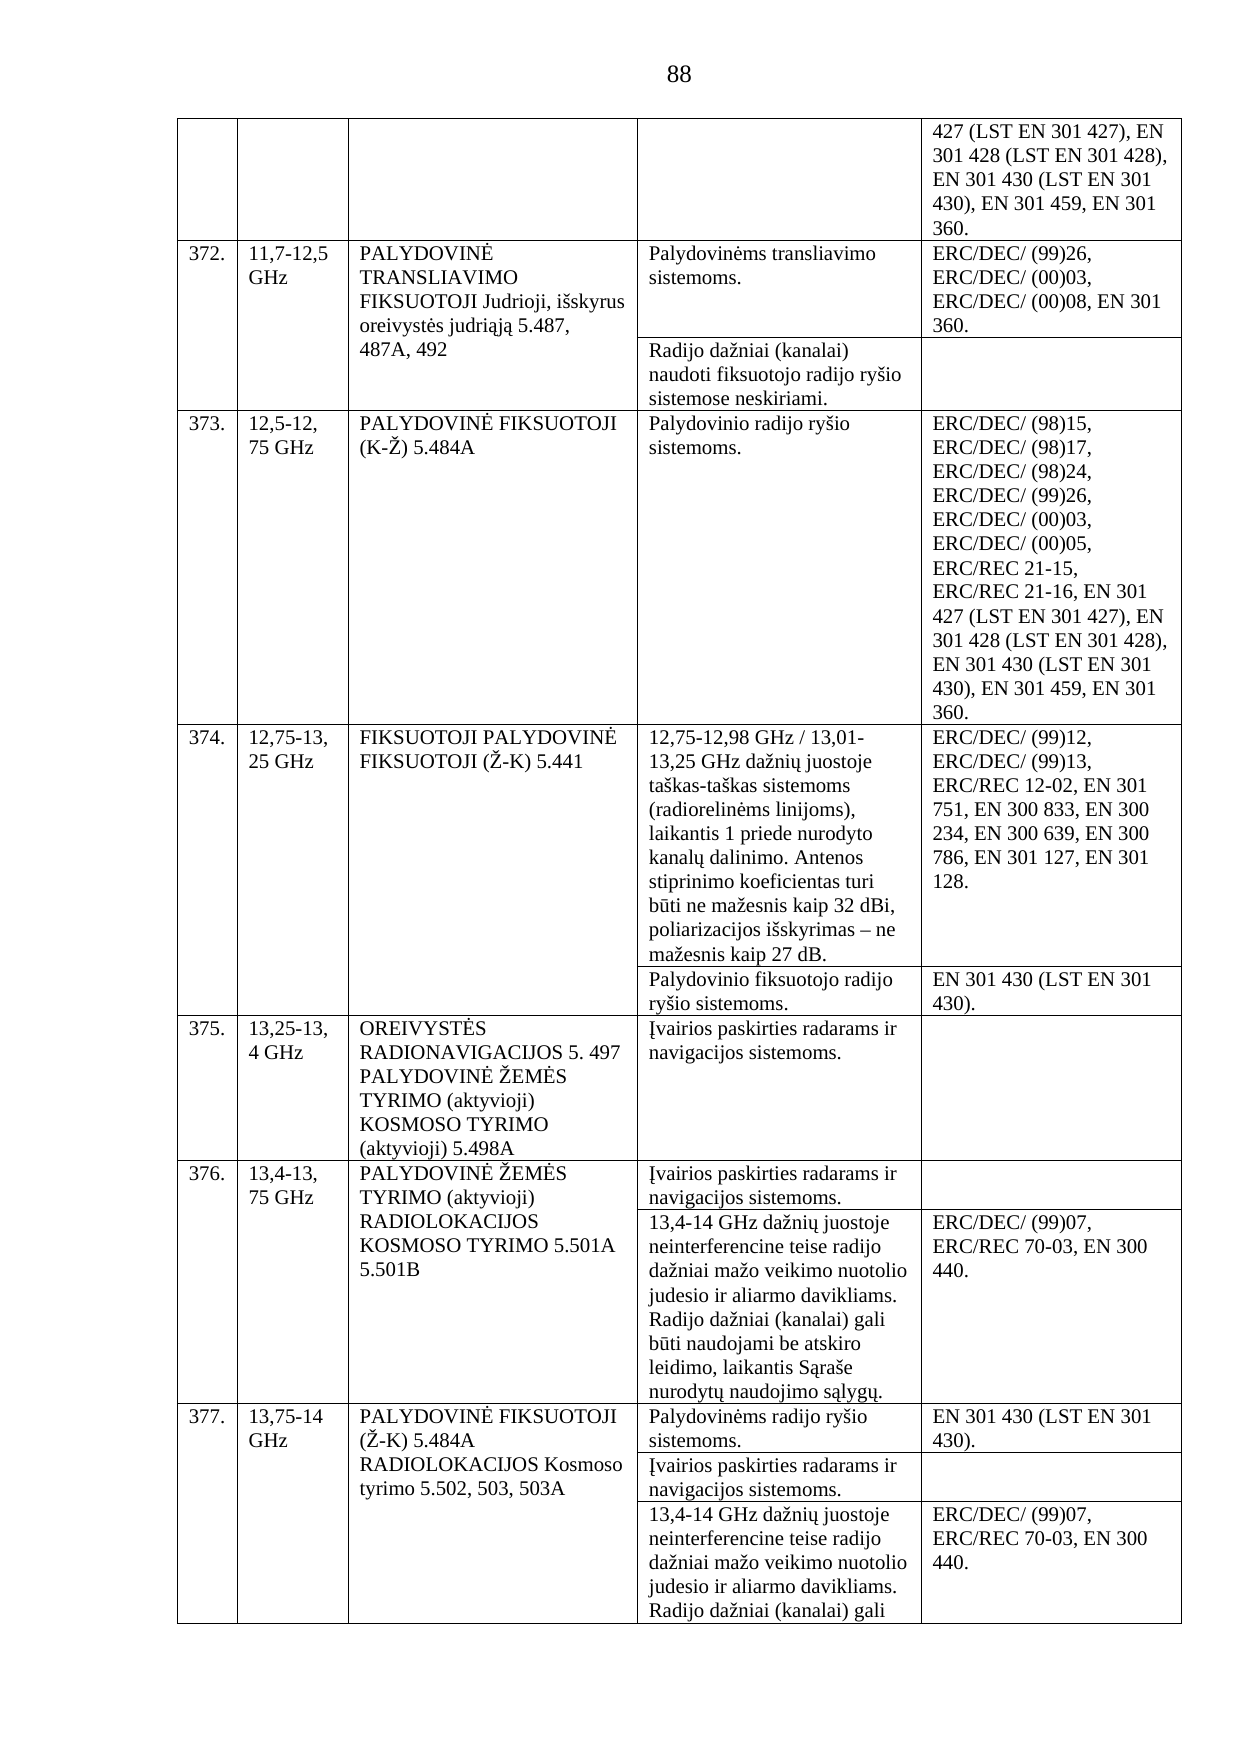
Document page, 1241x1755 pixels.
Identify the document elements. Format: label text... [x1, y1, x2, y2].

table_cell 372. [178, 241, 237, 410]
table_cell OREIVYSTĖS RADIONAVIGACIJOS 5. 497 PALYDOVINĖ ŽEMĖS TYRIMO (aktyvioji) KOSMOSO TYRIMO (aktyvioji) 5.498A [349, 1016, 637, 1160]
table_cell Įvairios paskirties radarams ir navigacijos sistemoms. [638, 1161, 921, 1209]
table_cell 375. [178, 1016, 237, 1160]
table_cell PALYDOVINĖ TRANSLIAVIMO FIKSUOTOJI Judrioji, išskyrus oreivystės judriąją 5.487, 487A, 492 [349, 241, 637, 410]
table_cell 12,75-12,98 GHz / 13,01-13,25 GHz dažnių juostoje taškas-taškas sistemoms (radiorelinėms linijoms), laikantis 1 priede nurodyto kanalų dalinimo. Antenos stiprinimo koeficientas turi būti ne mažesnis kaip 32 dBi, poliarizacijos išskyrimas – ne mažesnis kaip 27 dB. [638, 725, 921, 966]
table_cell Palydovinio fiksuotojo radijo ryšio sistemoms. [638, 967, 921, 1015]
table_cell [922, 338, 1181, 410]
table_cell Palydovinio radijo ryšio sistemoms. [638, 411, 921, 724]
table_cell EN 301 430 (LST EN 301 430). [922, 967, 1181, 1015]
table_cell 13,4-14 GHz dažnių juostoje neinterferencine teise radijo dažniai mažo veikimo nuotolio judesio ir aliarmo davikliams. Radijo dažniai (kanalai) gali būti naudojami be atskiro leidimo, laikantis Sąraše nurodytų naudojimo sąlygų. [638, 1210, 921, 1403]
table_cell PALYDOVINĖ FIKSUOTOJI (Ž-K) 5.484A RADIOLOKACIJOS Kosmoso tyrimo 5.502, 503, 503A [349, 1404, 637, 1622]
table_cell 377. [178, 1404, 237, 1622]
table_cell 376. [178, 1161, 237, 1403]
table_cell [922, 1453, 1181, 1501]
table_cell PALYDOVINĖ ŽEMĖS TYRIMO (aktyvioji) RADIOLOKACIJOS KOSMOSO TYRIMO 5.501A 5.501B [349, 1161, 637, 1403]
table_cell 374. [178, 725, 237, 1015]
table_cell ERC/DEC/ (98)15, ERC/DEC/ (98)17, ERC/DEC/ (98)24, ERC/DEC/ (99)26, ERC/DEC/ (00)03, ERC/DEC/ (00)05, ERC/REC 21-15, ERC/REC 21-16, EN 301 427 (LST EN 301 427), EN 301 428 (LST EN 301 428), EN 301 430 (LST EN 301 430), EN 301 459, EN 301 360. [922, 411, 1181, 724]
table_cell 373. [178, 411, 237, 724]
table_cell 427 (LST EN 301 427), EN 301 428 (LST EN 301 428), EN 301 430 (LST EN 301 430), EN 301 459, EN 301 360. [922, 119, 1181, 239]
table_cell [922, 1161, 1181, 1209]
table_cell EN 301 430 (LST EN 301 430). [922, 1404, 1181, 1452]
table_cell FIKSUOTOJI PALYDOVINĖ FIKSUOTOJI (Ž-K) 5.441 [349, 725, 637, 1015]
table_cell Įvairios paskirties radarams ir navigacijos sistemoms. [638, 1453, 921, 1501]
table_cell PALYDOVINĖ FIKSUOTOJI (K-Ž) 5.484A [349, 411, 637, 724]
table_cell ERC/DEC/ (99)12, ERC/DEC/ (99)13, ERC/REC 12-02, EN 301 751, EN 300 833, EN 300 234, EN 300 639, EN 300 786, EN 301 127, EN 301 128. [922, 725, 1181, 966]
table_cell 12,5-12, 75 GHz [238, 411, 348, 724]
table_cell ERC/DEC/ (99)07, ERC/REC 70-03, EN 300 440. [922, 1210, 1181, 1403]
table_cell [178, 119, 237, 239]
table_cell [349, 119, 637, 239]
table_cell 13,4-13, 75 GHz [238, 1161, 348, 1403]
table_cell Radijo dažniai (kanalai) naudoti fiksuotojo radijo ryšio sistemose neskiriami. [638, 338, 921, 410]
table_cell [638, 119, 921, 239]
table_cell ERC/DEC/ (99)07, ERC/REC 70-03, EN 300 440. [922, 1502, 1181, 1622]
table_cell 13,4-14 GHz dažnių juostoje neinterferencine teise radijo dažniai mažo veikimo nuotolio judesio ir aliarmo davikliams. Radijo dažniai (kanalai) gali [638, 1502, 921, 1622]
table_cell [922, 1016, 1181, 1160]
table_cell 13,75-14 GHz [238, 1404, 348, 1622]
table_cell Palydovinėms transliavimo sistemoms. [638, 241, 921, 337]
table_cell 13,25-13, 4 GHz [238, 1016, 348, 1160]
table_cell ERC/DEC/ (99)26, ERC/DEC/ (00)03, ERC/DEC/ (00)08, EN 301 360. [922, 241, 1181, 337]
table_cell Įvairios paskirties radarams ir navigacijos sistemoms. [638, 1016, 921, 1160]
table_cell 12,75-13, 25 GHz [238, 725, 348, 1015]
table_cell Palydovinėms radijo ryšio sistemoms. [638, 1404, 921, 1452]
table_cell 11,7-12,5 GHz [238, 241, 348, 410]
table_cell [238, 119, 348, 239]
